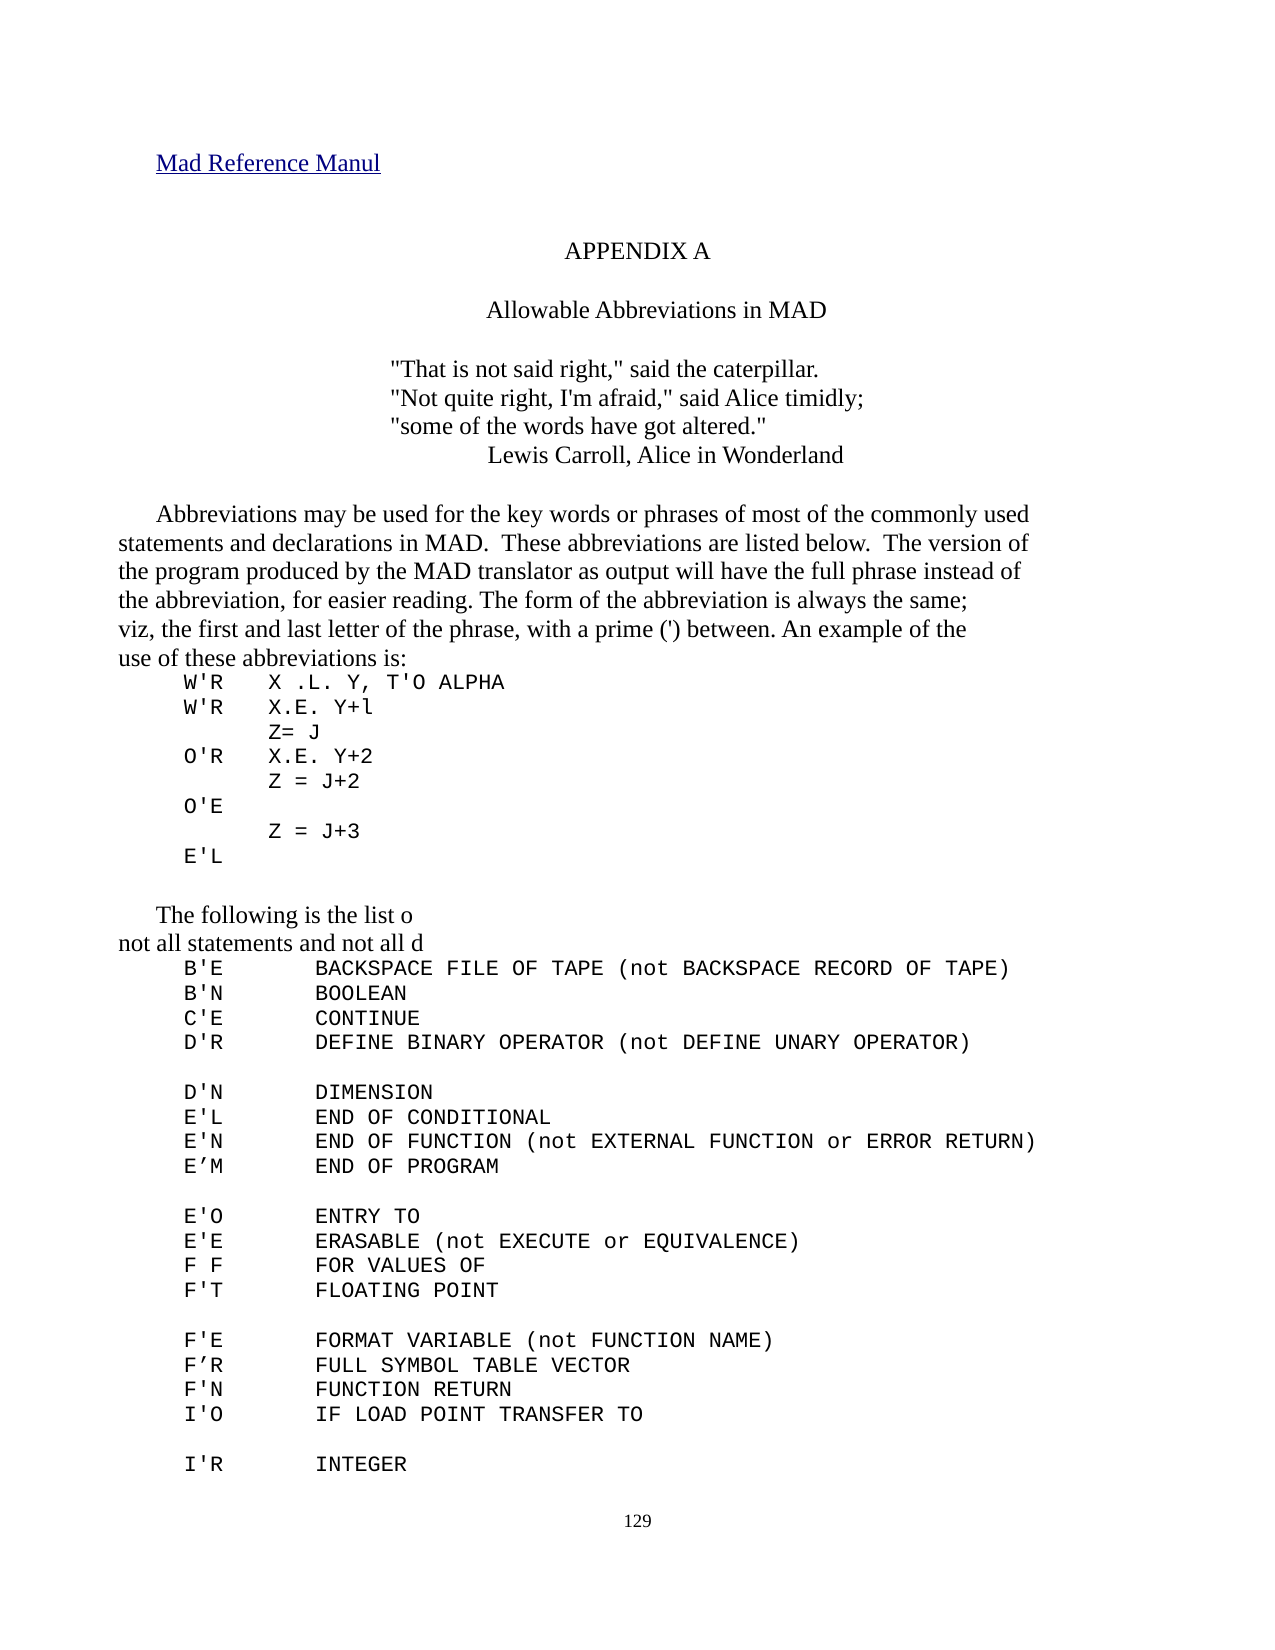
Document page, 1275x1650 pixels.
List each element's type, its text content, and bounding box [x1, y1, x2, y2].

text E'O ENTRY TO E'E ERASABLE (not EXECUTE or EQUIVALENCE) F F FOR VALUES OF F'T FLOATING POINT [184, 1180, 1157, 1304]
text D'N DIMENSION E'L END OF CONDITIONAL E'N END OF FUNCTION (not EXTERNAL FUNCTION or ERROR RETURN) E’M END OF PROGRAM [184, 1056, 1157, 1180]
text Abbreviations may be used for the key words or phrases of most of the commonly used statements and declarations in MAD. These abbreviations are listed below. The version of the program produced by the MAD translator as output will have the full phrase instead of the abbreviation, for easier reading. The form of the abbreviation is always the same; viz, the first and last letter of the phrase, with a prime (') between. An example of the use of these abbreviations is: [118, 499, 1157, 671]
text W'R X .L. Y, T'O ALPHA W'R X.E. Y+l Z= J O'R X.E. Y+2 Z = J+2 O'E Z = J+3 E'L [184, 671, 1157, 870]
text "That is not said right," said the caterpillar. "Not quite right, I'm afraid," said Alice timidly; "some of the words have got altered." Lewis Carroll, Alice in Wonderland [390, 354, 1157, 469]
subtitle APPENDIX A [118, 236, 1157, 265]
text B'E BACKSPACE FILE OF TAPE (not BACKSPACE RECORD OF TAPE) B'N BOOLEAN C'E CONTINUE D'R DEFINE BINARY OPERATOR (not DEFINE UNARY OPERATOR) [184, 957, 1157, 1056]
text F'E FORMAT VARIABLE (not FUNCTION NAME) F’R FULL SYMBOL TABLE VECTOR F'N FUNCTION RETURN I'O IF LOAD POINT TRANSFER TO [184, 1304, 1157, 1428]
text I'R INTEGER [184, 1428, 1157, 1478]
text Allowable Abbreviations in MAD [118, 295, 1157, 324]
text The following is the list o not all statements and not all d [118, 900, 1157, 957]
